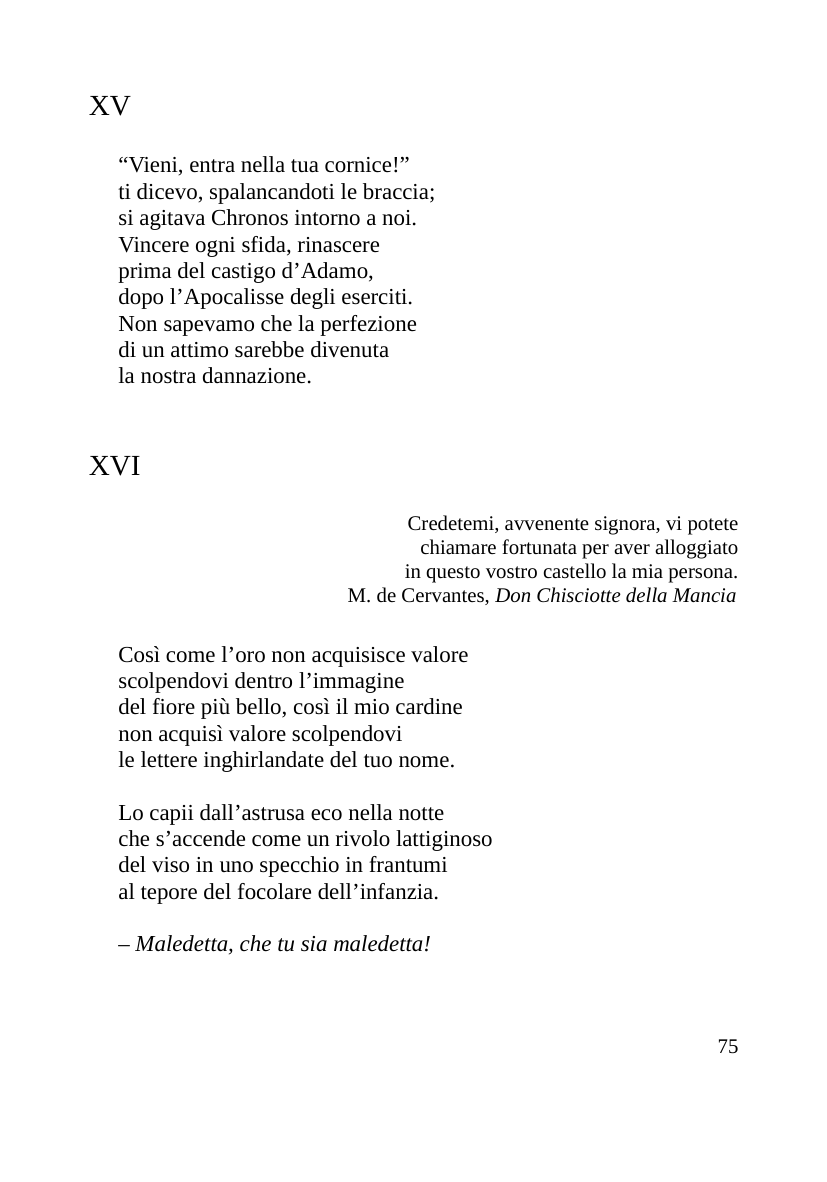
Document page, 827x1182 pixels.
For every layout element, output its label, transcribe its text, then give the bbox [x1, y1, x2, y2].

text non acquisì valore scolpendovi [88, 720, 738, 746]
text scolpendovi dentro l’immagine [88, 667, 738, 693]
text chiamare fortunata per aver alloggiato [88, 535, 738, 559]
text del viso in uno specchio in frantumi [88, 851, 738, 878]
text Così come l’oro non acquisisce valore [88, 641, 738, 667]
text Vincere ogni sfida, rinascere [88, 231, 738, 257]
text la nostra dannazione. [88, 362, 738, 389]
text dopo l’Apocalisse degli eserciti. [88, 283, 738, 310]
text le lettere inghirlandate del tuo nome. [88, 746, 738, 772]
text – Maledetta, che tu sia maledetta! [88, 931, 738, 957]
text Non sapevamo che la perfezione [88, 310, 738, 336]
text del fiore più bello, così il mio cardine [88, 693, 738, 720]
text ti dicevo, spalancandoti le braccia; [88, 178, 738, 204]
text che s’accende come un rivolo lattiginoso [88, 825, 738, 851]
text al tepore del focolare dell’infanzia. [88, 878, 738, 904]
text XVI [88, 448, 738, 481]
text “Vieni, entra nella tua cornice!” [88, 152, 738, 178]
text si agitava Chronos intorno a noi. [88, 204, 738, 231]
text di un attimo sarebbe divenuta [88, 336, 738, 362]
text Lo capii dall’astrusa eco nella notte [88, 799, 738, 825]
text XV [88, 88, 738, 122]
text in questo vostro castello la mia persona. [88, 559, 738, 583]
text Credetemi, avvenente signora, vi potete [88, 511, 738, 535]
text M. de Cervantes, Don Chisciotte della Mancia [88, 583, 738, 607]
text prima del castigo d’Adamo, [88, 257, 738, 283]
